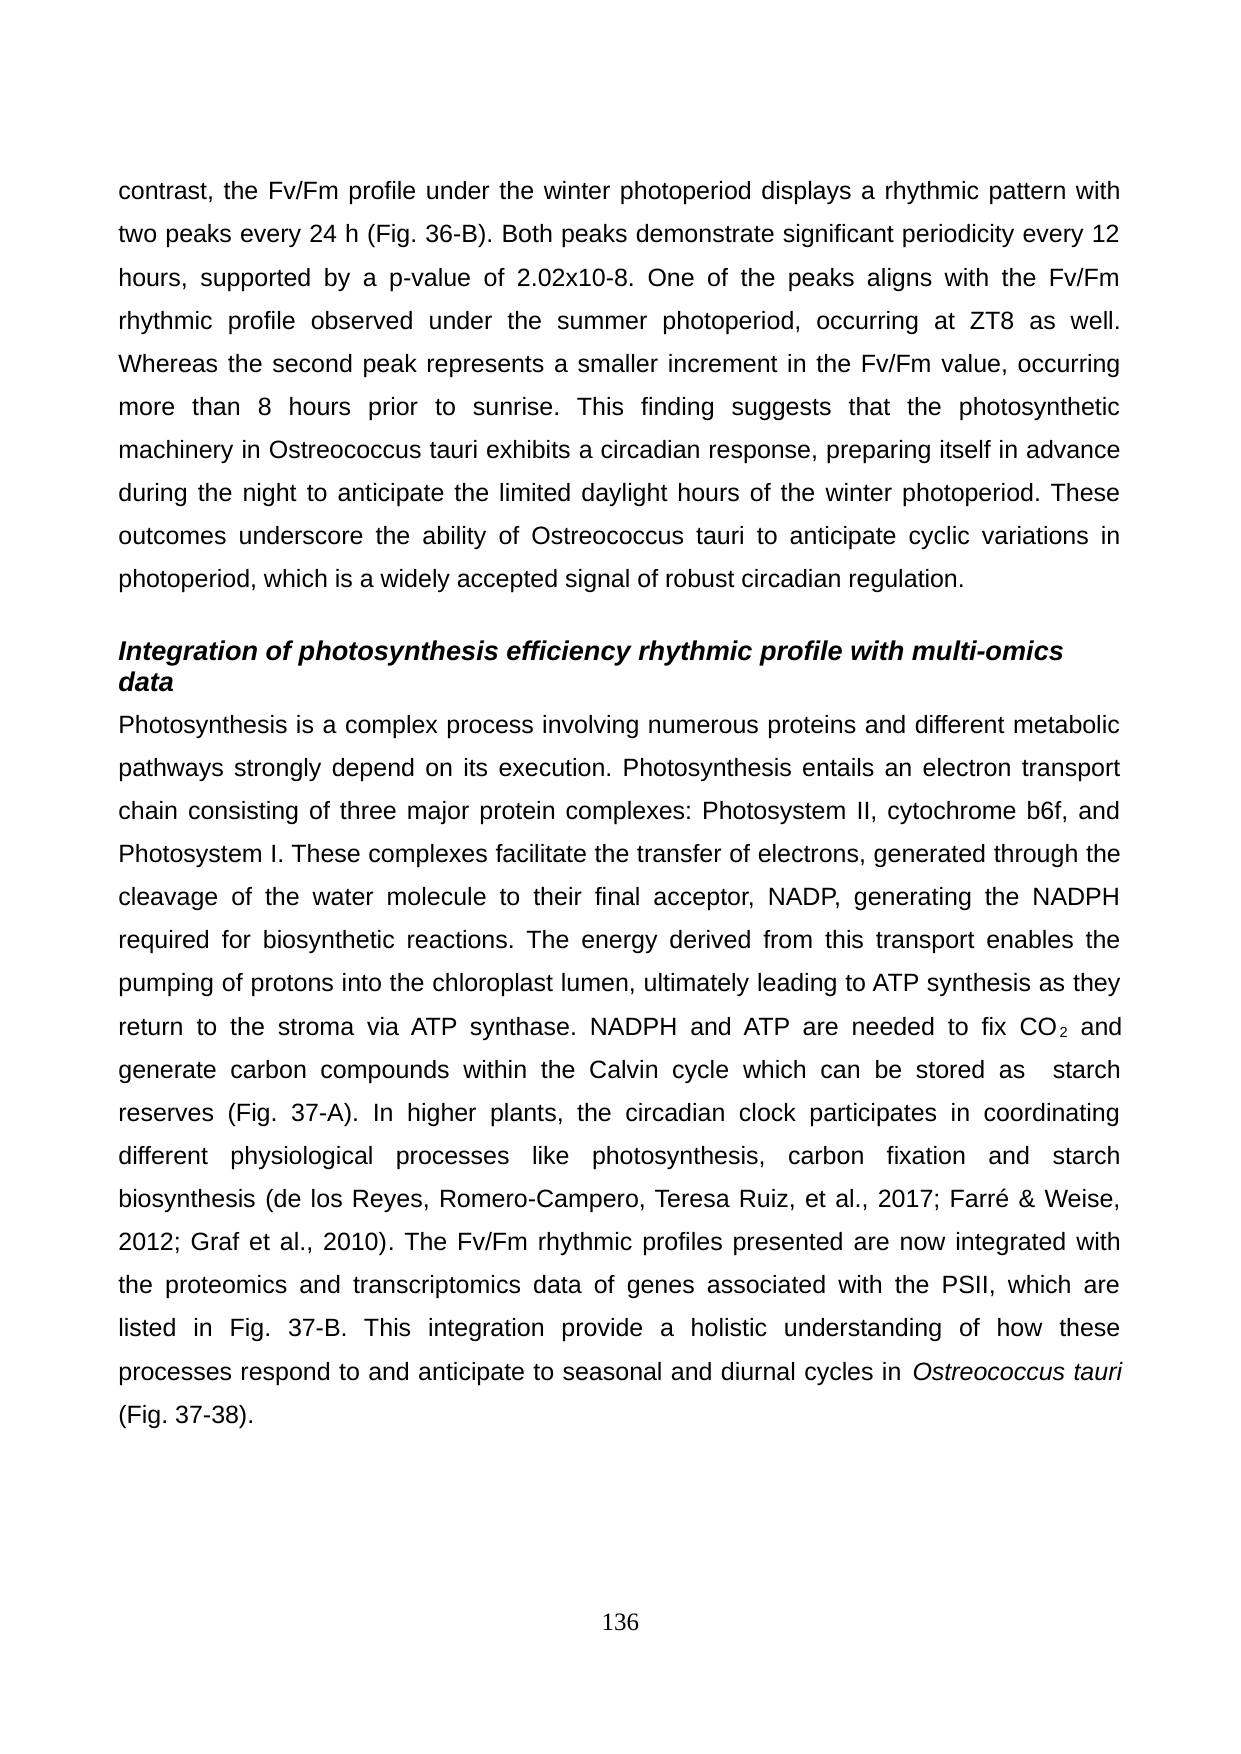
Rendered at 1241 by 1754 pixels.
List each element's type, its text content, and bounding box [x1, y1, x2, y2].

text contrast, the Fv/Fm profile under the winter photoperiod displays a rhythmic pattern with two peaks every 24 h (Fig. 36-B). Both peaks demonstrate significant periodicity every 12 hours, supported by a p-value of 2.02x10-8. One of the peaks aligns with the Fv/Fm rhythmic profile observed under the summer photoperiod, occurring at ZT8 as well. Whereas the second peak represents a smaller increment in the Fv/Fm value, occurring more than 8 hours prior to sunrise. This finding suggests that the photosynthetic machinery in Ostreococcus tauri exhibits a circadian response, preparing itself in advance during the night to anticipate the limited daylight hours of the winter photoperiod. These outcomes underscore the ability of Ostreococcus tauri to anticipate cyclic variations in photoperiod, which is a widely accepted signal of robust circadian regulation. [118, 176, 1122, 593]
subtitle Integration of photosynthesis efficiency rhythmic profile with multi-omics data [118, 635, 1122, 697]
text Photosynthesis is a complex process involving numerous proteins and different metabolic pathways strongly depend on its execution. Photosynthesis entails an electron transport chain consisting of three major protein complexes: Photosystem II, cytochrome b6f, and Photosystem I. These complexes facilitate the transfer of electrons, generated through the cleavage of the water molecule to their final acceptor, NADP, generating the NADPH required for biosynthetic reactions. The energy derived from this transport enables the pumping of protons into the chloroplast lumen, ultimately leading to ATP synthesis as they return to the stroma via ATP synthase. NADPH and ATP are needed to fix CO2 and generate carbon compounds within the Calvin cycle which can be stored as starch reserves (Fig. 37-A). In higher plants, the circadian clock participates in coordinating different physiological processes like photosynthesis, carbon fixation and starch biosynthesis (de los Reyes, Romero-Campero, Teresa Ruiz, et al., 2017; Farré & Weise, 2012; Graf et al., 2010)⁠. The Fv/Fm rhythmic profiles presented are now integrated with the proteomics and transcriptomics data of genes associated with the PSII, which are listed in Fig. 37-B. This integration provide a holistic understanding of how these processes respond to and anticipate to seasonal and diurnal cycles in Ostreococcus tauri (Fig. 37-38). [118, 710, 1122, 1428]
